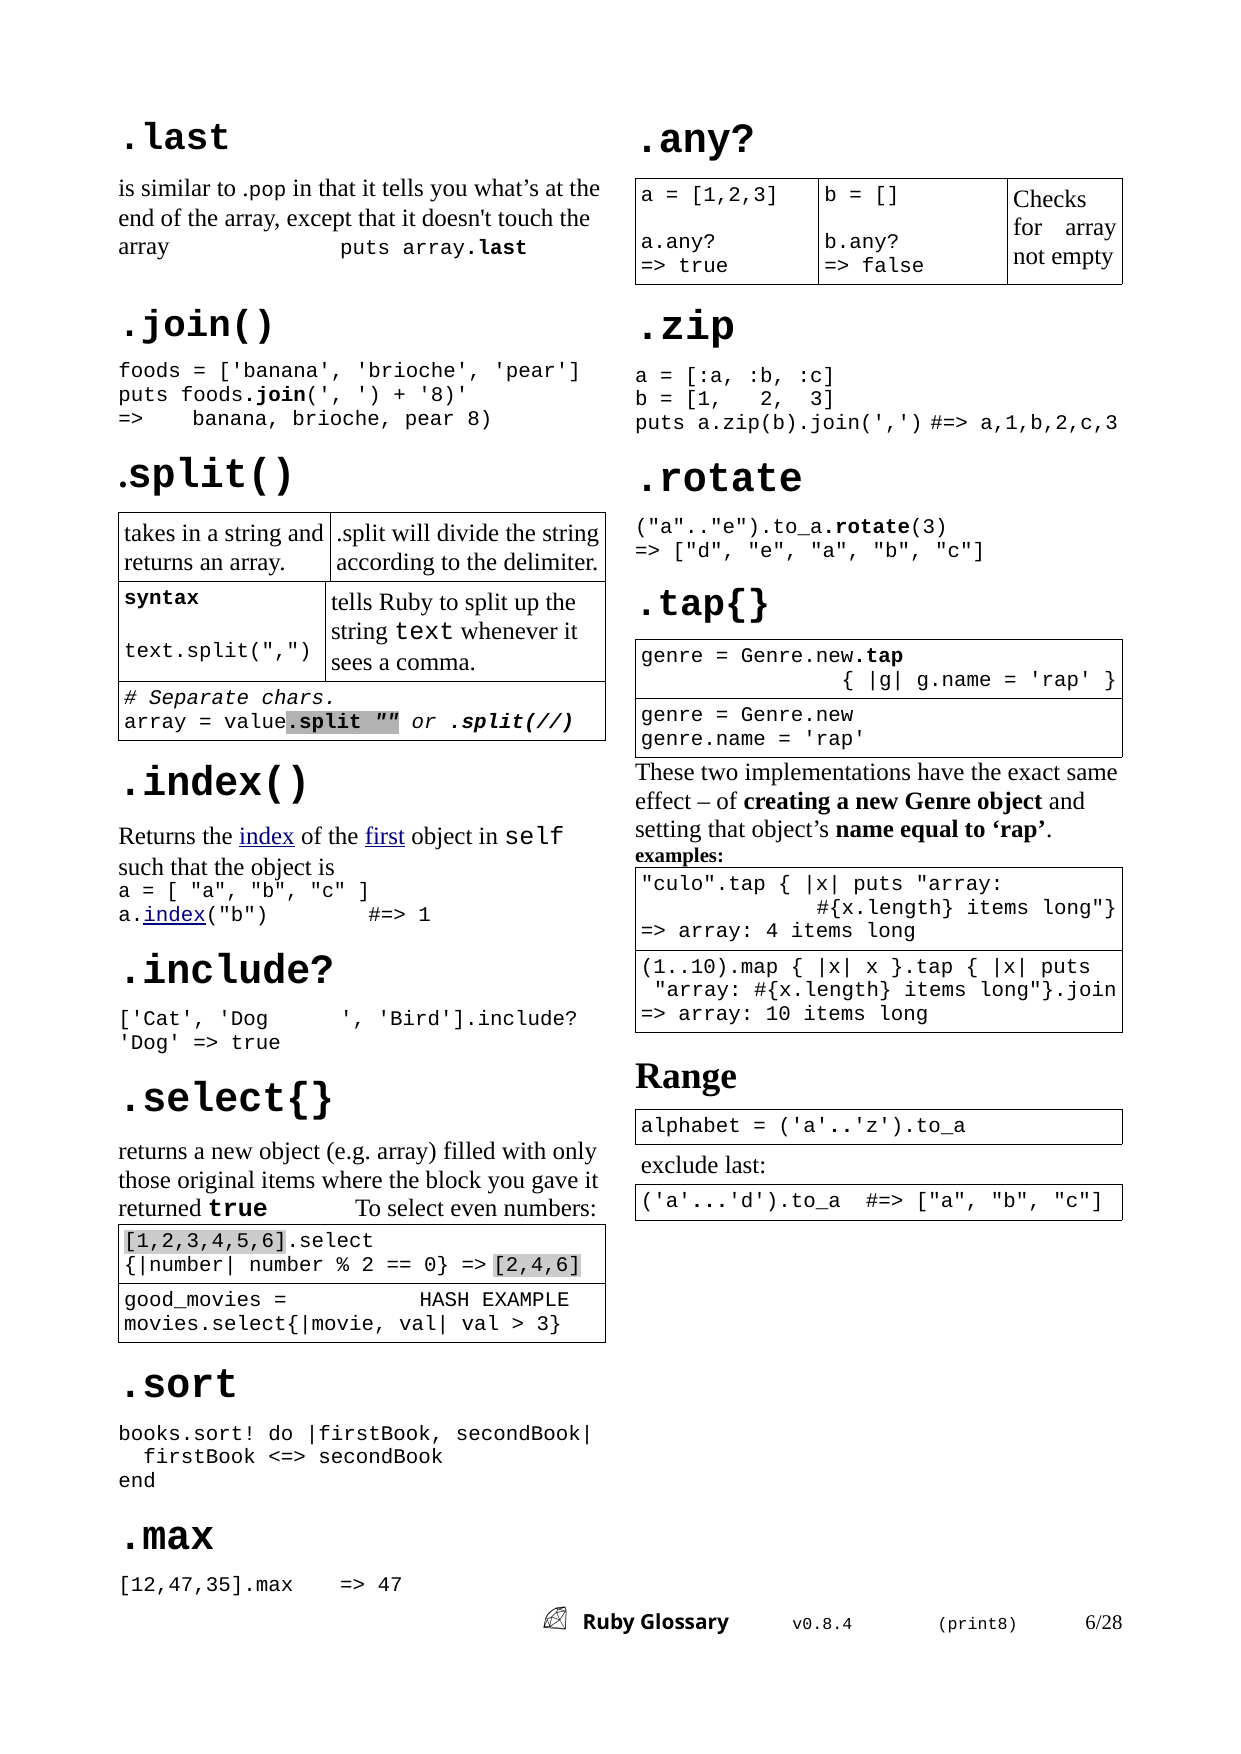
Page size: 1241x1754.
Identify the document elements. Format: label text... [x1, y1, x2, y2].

subtitle .last [118, 118, 605, 161]
text foods = ['banana', 'brioche', 'pear'] [118, 361, 605, 384]
subtitle .index() [118, 761, 605, 808]
text puts foods.join(', ') + '8)' [118, 384, 605, 408]
table_cell genre = Genre.new genre.name = 'rap' [636, 699, 1122, 757]
text examples: [635, 843, 1122, 867]
table_header [1,2,3,4,5,6].select {|number| number % 2 == 0} => [2,4,6] [119, 1225, 605, 1283]
text ['Cat', 'Dog ', 'Bird'].include? 'Dog' => true [118, 1008, 605, 1056]
text b = [1, 2, 3] [635, 388, 1122, 412]
subtitle .any? [635, 118, 1122, 165]
text a = [:a, :b, :c] [635, 364, 1122, 388]
text firstBook <=> secondBook [118, 1446, 605, 1470]
subtitle .include? [118, 948, 605, 996]
table_cell ('a'...'d').to_a #=> ["a", "b", "c"] [636, 1185, 1122, 1219]
table_header syntax text.split(",") [119, 582, 325, 681]
table_header tells Ruby to split up the string text whenever it sees a comma. [326, 582, 605, 681]
table_header takes in a string and returns an array. [119, 513, 330, 581]
table_header "culo".tap { |x| puts "array: #{x.length} items long"} => array: 4 items long [636, 868, 1122, 950]
text [12,47,35].max => 47 [118, 1574, 605, 1598]
text puts a.zip(b).join(',') #=> a,1,b,2,c,3 [635, 412, 1122, 436]
subtitle .rotate [635, 456, 1122, 503]
subtitle .sort [118, 1363, 605, 1410]
text a.index("b") #=> 1 [118, 904, 605, 928]
text These two implementations have the exact same effect – of creating a new Genre object and setting that object’s name equal to ‘rap’. [635, 758, 1122, 843]
table_cell exclude last: [635, 1145, 1122, 1184]
subtitle Range [635, 1053, 1122, 1096]
subtitle .join() [118, 306, 605, 348]
table_header a = [1,2,3] a.any? => true [636, 179, 818, 284]
picture [541, 1605, 567, 1630]
text is similar to .pop in that it tells you what’s at the [118, 173, 605, 203]
table_header genre = Genre.new.tap { |g| g.name = 'rap' } [636, 640, 1122, 698]
table_cell # Separate chars. array = value.split "" or .split(//) [119, 682, 605, 740]
text books.sort! do |firstBook, secondBook| [118, 1423, 605, 1446]
text ("a".."e").to_a.rotate(3) [635, 516, 1122, 540]
text Returns the index of the first object in self such that the object is [118, 821, 605, 880]
table_cell good_movies = HASH EXAMPLE movies.select{|movie, val| val > 3} [119, 1284, 605, 1342]
text => ["d", "e", "a", "b", "c"] [635, 540, 1122, 563]
table_cell (1..10).map { |x| x }.tap { |x| puts "array: #{x.length} items long"}.join => array: 10 items long [636, 951, 1122, 1032]
subtitle .split() [118, 452, 605, 500]
text end [118, 1470, 605, 1494]
subtitle .zip [635, 305, 1122, 352]
subtitle .select{} [118, 1076, 605, 1123]
table_header b = [] b.any? => false [819, 179, 1007, 284]
table_header .split will divide the string according to the delimiter. [331, 513, 605, 581]
table_header alphabet = ('a'..'z').to_a [636, 1110, 1122, 1144]
table_header Checks for array not empty [1008, 179, 1122, 284]
text end of the array, except that it doesn't touch the array puts array.last [118, 203, 605, 261]
text => banana, brioche, pear 8) [118, 408, 605, 431]
text returns a new object (e.g. array) filled with only those original items where the block you gave it returned true To select even numbers: [118, 1136, 605, 1224]
subtitle .max [118, 1514, 605, 1562]
subtitle .tap{} [635, 584, 1122, 627]
text a = [ "a", "b", "c" ] [118, 880, 605, 904]
